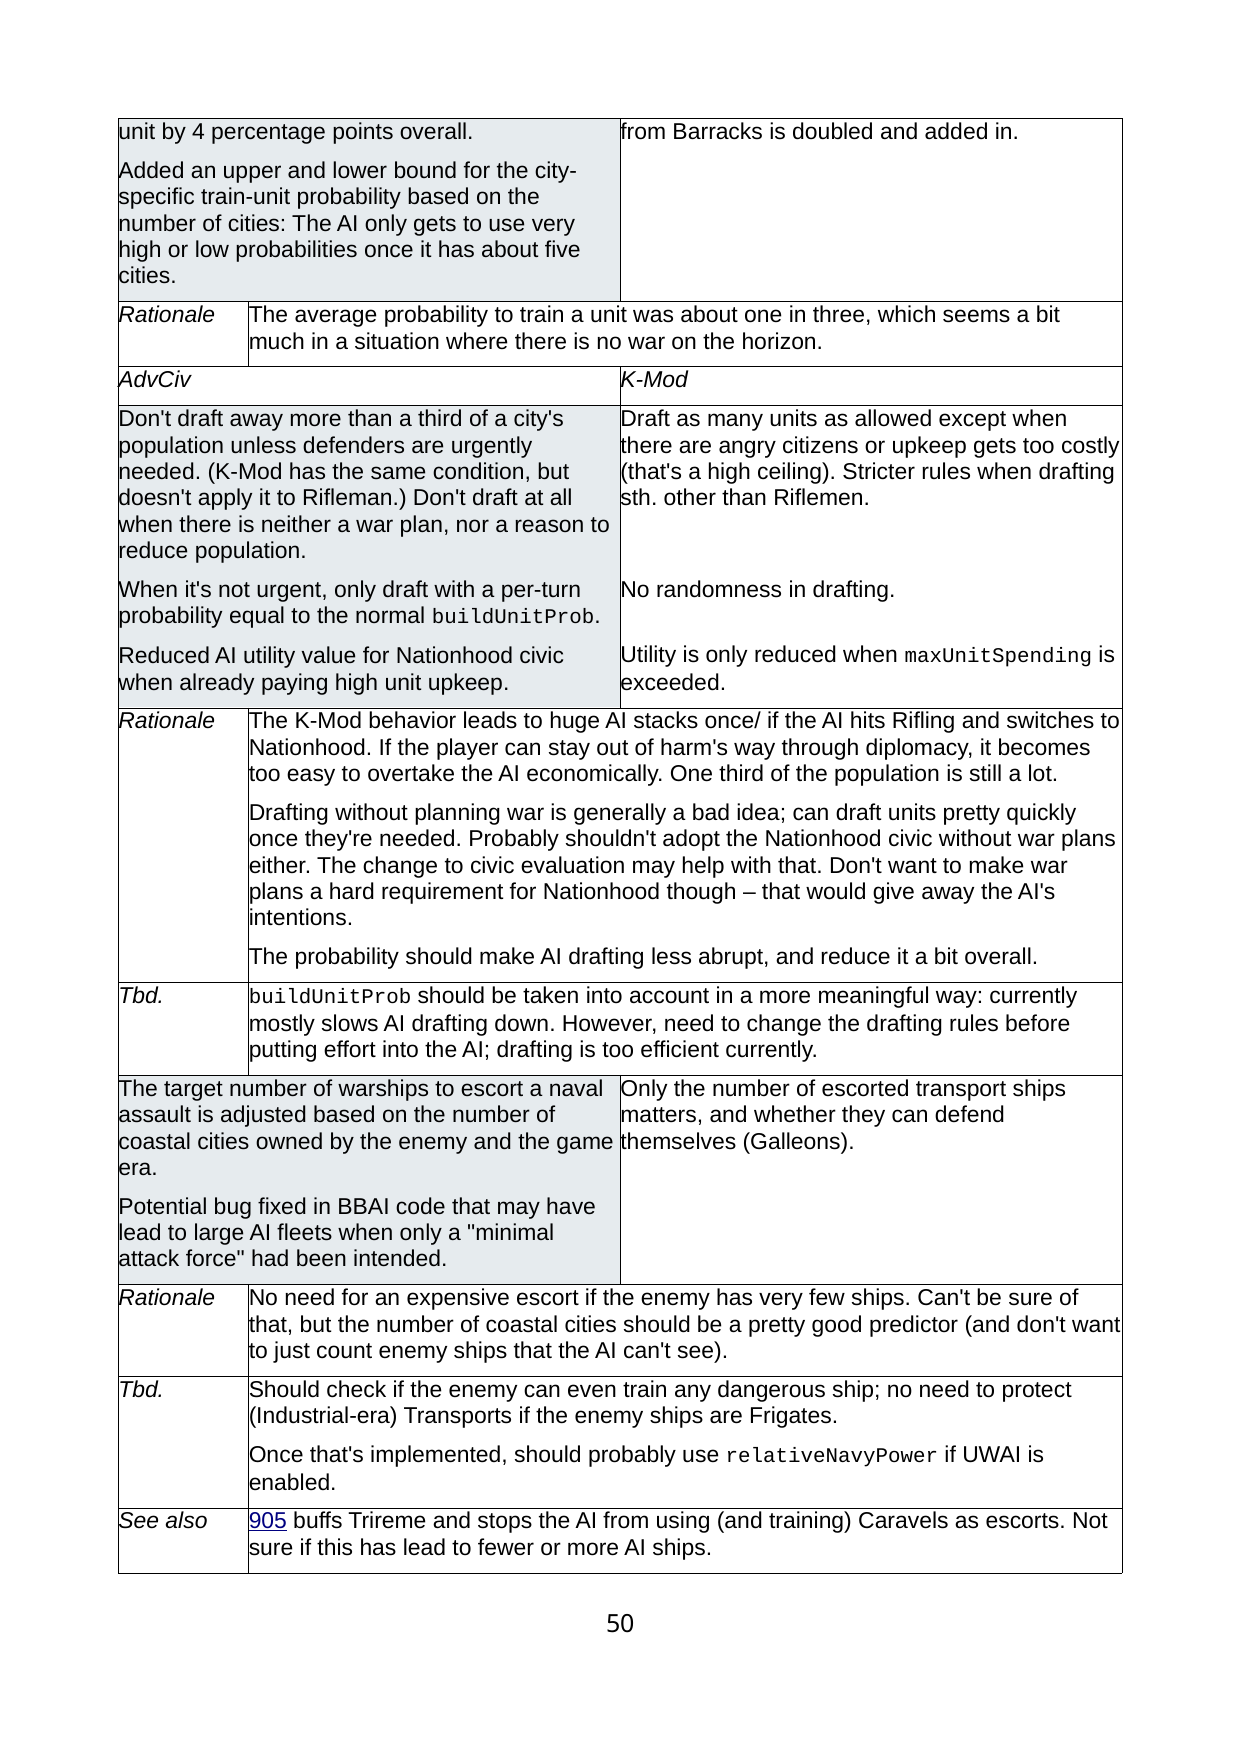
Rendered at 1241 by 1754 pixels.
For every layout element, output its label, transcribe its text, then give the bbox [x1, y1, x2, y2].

table_cell Draft as many units as allowed except when there are angry citizens or upkeep gets too costly (that's a high ceiling). Stricter rules when drafting sth. other than Riflemen. No randomness in drafting. Utility is only reduced when maxUnitSpending is exceeded. [621, 406, 1122, 707]
table_cell Rationale [119, 1285, 248, 1376]
table_cell The K-Mod behavior leads to huge AI stacks once/ if the AI hits Rifling and switches to Nationhood. If the player can stay out of harm's way through diplomacy, it becomes too easy to overtake the AI economically. One third of the population is still a lot. Drafting without planning war is generally a bad idea; can draft units pretty quickly once they're needed. Probably shouldn't adopt the Nationhood civic without war plans either. The change to civic evaluation may help with that. Don't want to make war plans a hard requirement for Nationhood though – that would give away the AI's intentions. The probability should make AI drafting less abrupt, and reduce it a bit overall. [249, 709, 1122, 982]
table_cell from Barracks is doubled and added in. [621, 119, 1122, 301]
table_cell 905 buffs Trireme and stops the AI from using (and training) Caravels as escorts. Not sure if this has lead to fewer or more AI ships. [249, 1509, 1122, 1573]
table_cell AdvCiv [119, 367, 620, 405]
table_cell Rationale [119, 302, 248, 366]
table_cell Should check if the enemy can even train any dangerous ship; no need to protect (Industrial-era) Transports if the enemy ships are Frigates. Once that's implemented, should probably use relativeNavyPower if UWAI is enabled. [249, 1377, 1122, 1507]
table_cell K-Mod [621, 367, 1122, 405]
table_cell See also [119, 1509, 248, 1573]
table_cell buildUnitProb should be taken into account in a more meaningful way: currently mostly slows AI drafting down. However, need to change the drafting rules before putting effort into the AI; drafting is too efficient currently. [249, 983, 1122, 1075]
table_cell Tbd. [119, 983, 248, 1075]
table_cell The target number of warships to escort a naval assault is adjusted based on the number of coastal cities owned by the enemy and the game era. Potential bug fixed in BBAI code that may have lead to large AI fleets when only a "minimal attack force" had been intended. [119, 1076, 620, 1284]
table_cell Tbd. [119, 1377, 248, 1507]
table_cell Only the number of escorted transport ships matters, and whether they can defend themselves (Galleons). [621, 1076, 1122, 1284]
table_cell No need for an expensive escort if the enemy has very few ships. Can't be sure of that, but the number of coastal cities should be a pretty good predictor (and don't want to just count enemy ships that the AI can't see). [249, 1285, 1122, 1376]
table_cell The average probability to train a unit was about one in three, which seems a bit much in a situation where there is no war on the horizon. [249, 302, 1122, 366]
table_cell Rationale [119, 709, 248, 982]
table_cell Don't draft away more than a third of a city's population unless defenders are urgently needed. (K-Mod has the same condition, but doesn't apply it to Rifleman.) Don't draft at all when there is neither a war plan, nor a reason to reduce population. When it's not urgent, only draft with a per-turn probability equal to the normal buildUnitProb. Reduced AI utility value for Nationhood civic when already paying high unit upkeep. [119, 406, 620, 707]
table_cell unit by 4 percentage points overall. Added an upper and lower bound for the city-specific train-unit probability based on the number of cities: The AI only gets to use very high or low probabilities once it has about five cities. [119, 119, 620, 301]
